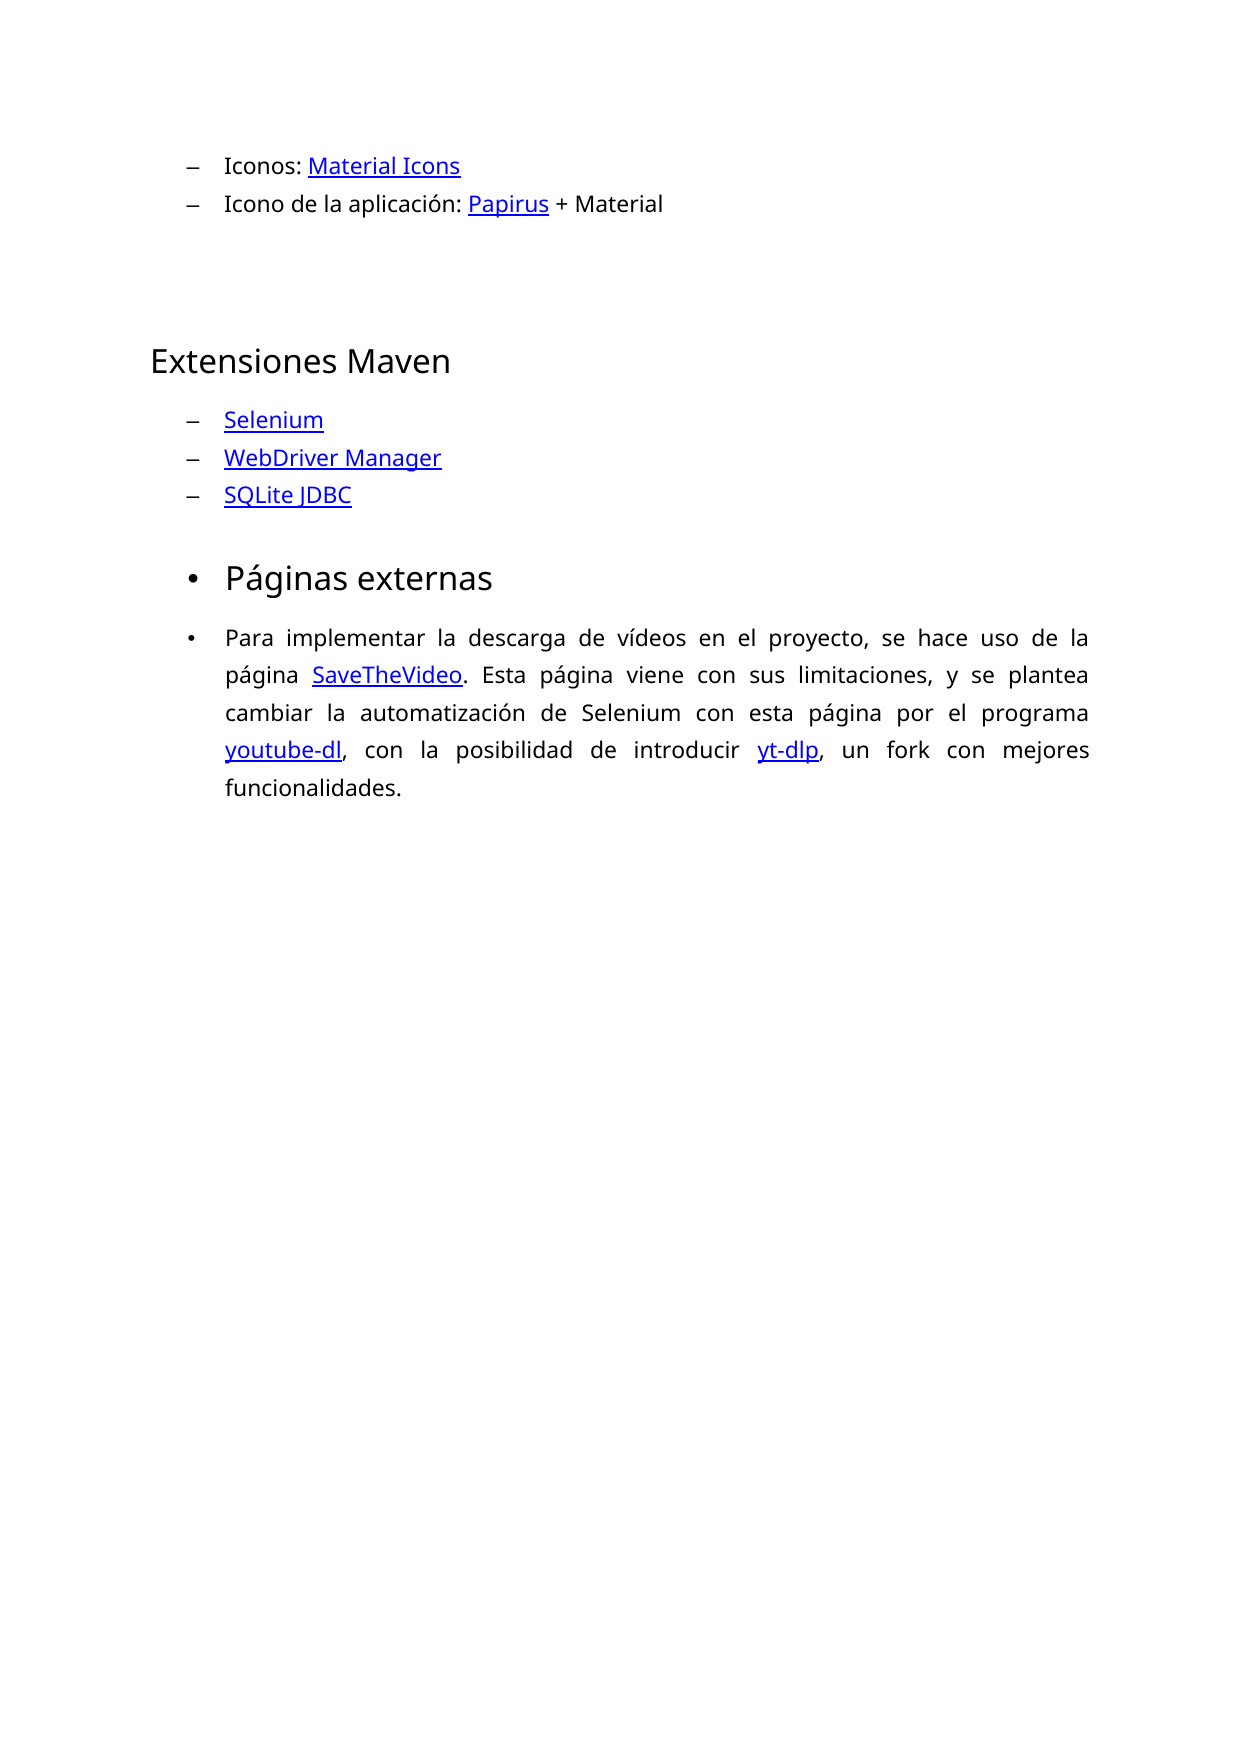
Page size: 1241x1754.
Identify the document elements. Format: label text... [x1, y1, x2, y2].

list Icono de la aplicación: Papirus + Material [186, 187, 1090, 219]
list Iconos: Material Icons [186, 150, 1090, 181]
list SQLite JDBC [186, 479, 1090, 511]
list Páginas externas [187, 554, 1090, 600]
list Selenium [186, 404, 1090, 436]
list Para implementar la descarga de vídeos en el proyecto, se hace uso de la página SaveTheVideo. Esta página viene con sus limitaciones, y se plantea cambiar la automatización de Selenium con esta página por el programa youtube-dl, con la posibilidad de introducir yt-dlp, un fork con mejores funcionalidades. [187, 621, 1090, 803]
list WebDriver Manager [186, 442, 1090, 473]
text Extensiones Maven [150, 337, 1090, 383]
